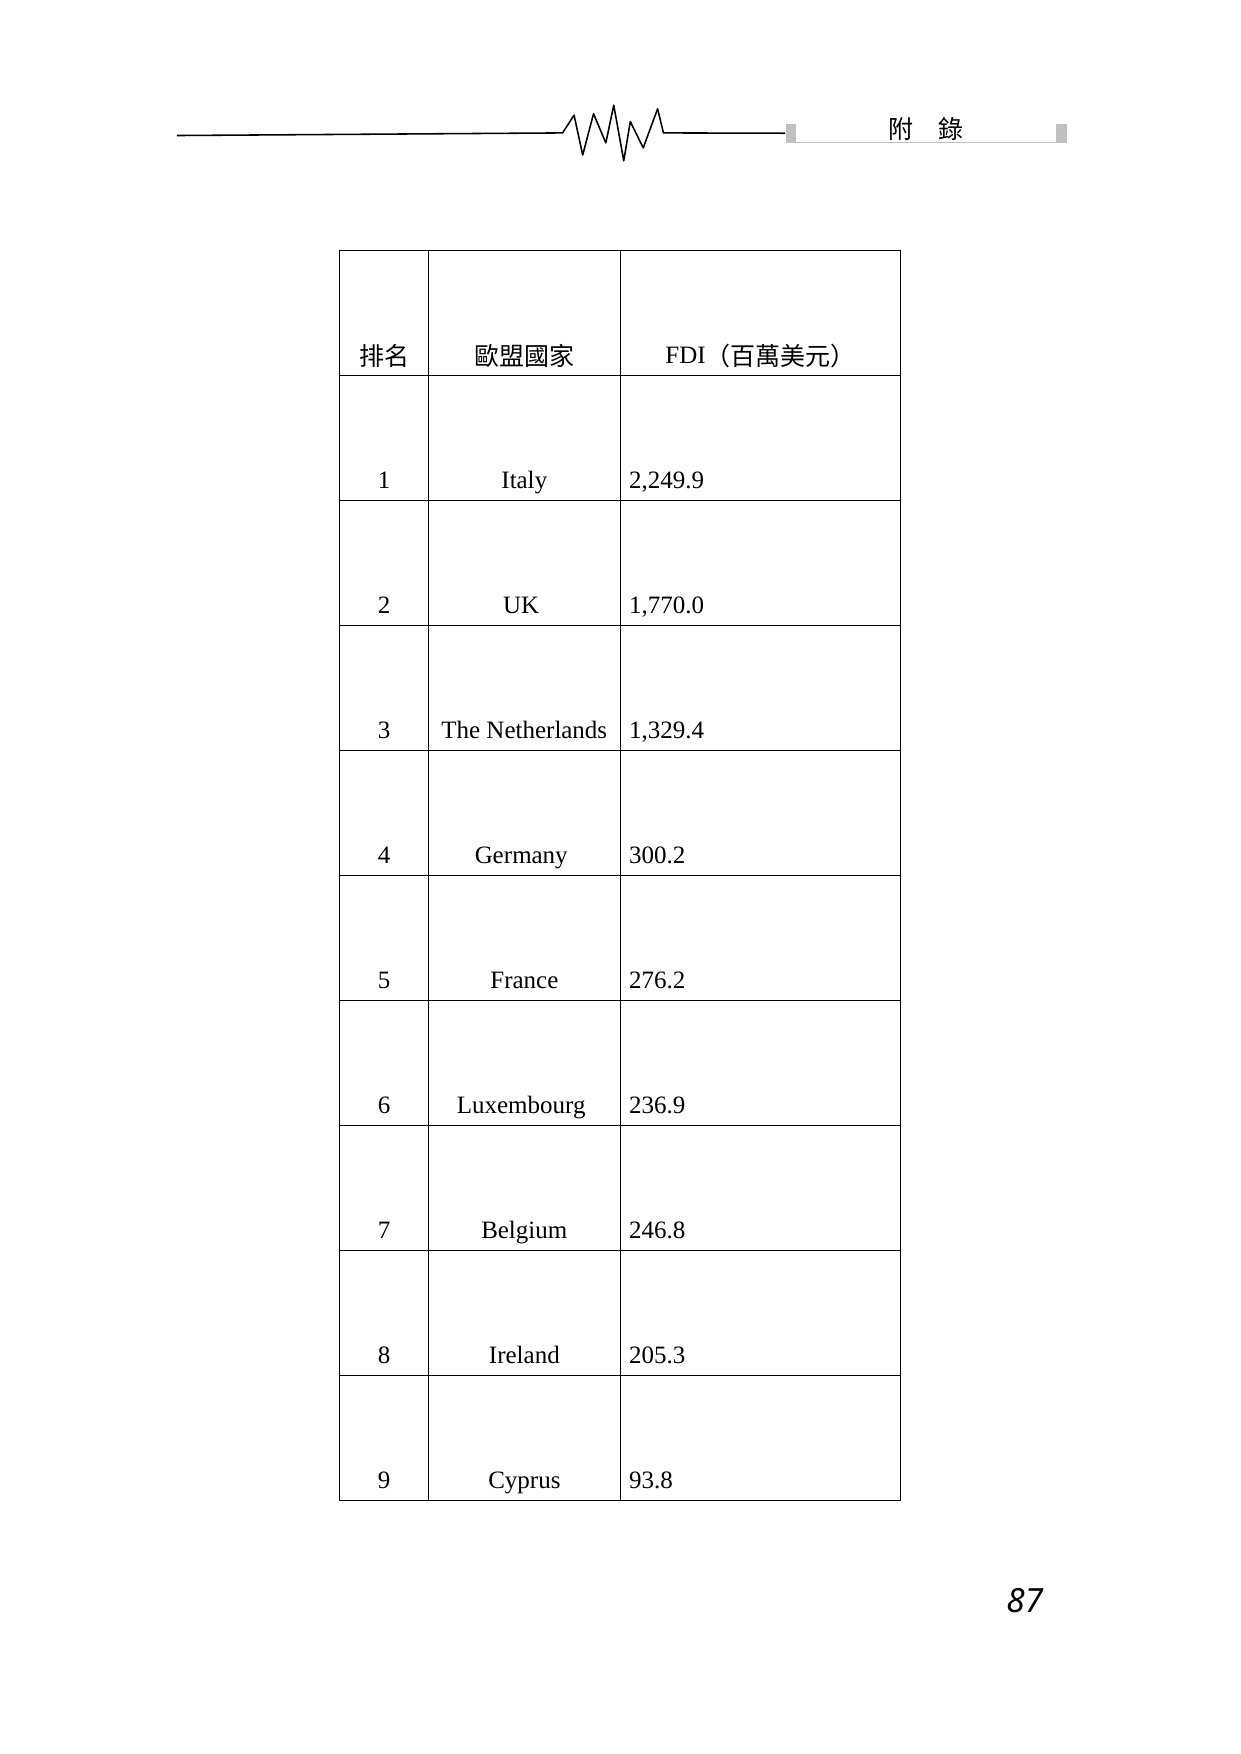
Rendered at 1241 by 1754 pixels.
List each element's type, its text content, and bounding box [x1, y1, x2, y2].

table_header FDI（百萬美元） [621, 251, 900, 375]
table_cell Germany [429, 751, 620, 875]
table_cell 236.9 [621, 1001, 900, 1125]
table_cell 2 [340, 501, 428, 625]
table_header 歐盟國家 [429, 251, 620, 375]
table_cell UK [429, 501, 620, 625]
table_cell 246.8 [621, 1126, 900, 1250]
table_cell 1,770.0 [621, 501, 900, 625]
table_header 排名 [340, 251, 428, 375]
table_cell 93.8 [621, 1376, 900, 1500]
table_cell 4 [340, 751, 428, 875]
table_cell 3 [340, 626, 428, 750]
table_cell 1 [340, 376, 428, 500]
table_cell 276.2 [621, 876, 900, 1000]
table_cell 205.3 [621, 1251, 900, 1375]
table_cell Ireland [429, 1251, 620, 1375]
table_cell 1,329.4 [621, 626, 900, 750]
table_cell The Netherlands [429, 626, 620, 750]
table_cell Luxembourg [429, 1001, 620, 1125]
table_cell Belgium [429, 1126, 620, 1250]
table_cell 8 [340, 1251, 428, 1375]
table_cell 6 [340, 1001, 428, 1125]
table_cell 2,249.9 [621, 376, 900, 500]
table_cell France [429, 876, 620, 1000]
table_cell Cyprus [429, 1376, 620, 1500]
table_cell Italy [429, 376, 620, 500]
table_cell 300.2 [621, 751, 900, 875]
table_cell 9 [340, 1376, 428, 1500]
table_cell 7 [340, 1126, 428, 1250]
table_cell 5 [340, 876, 428, 1000]
